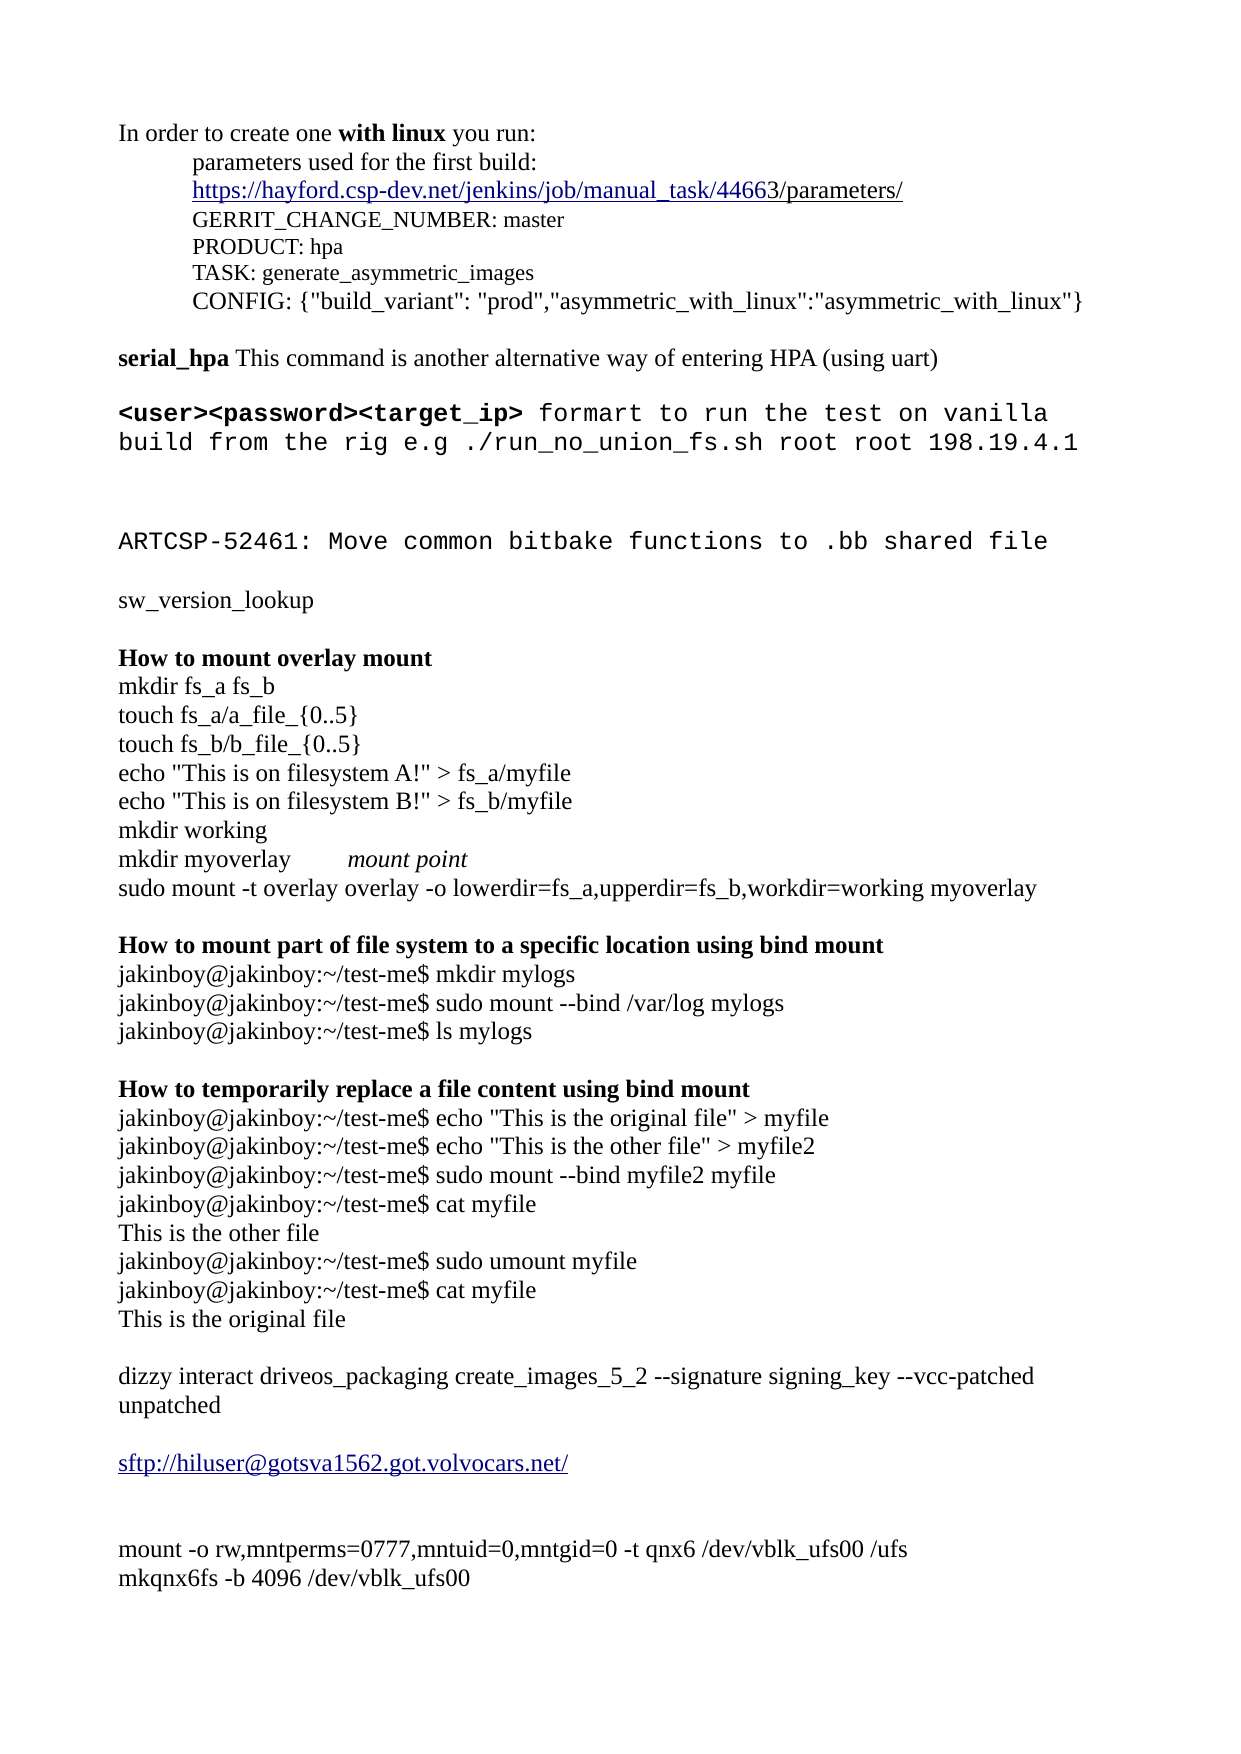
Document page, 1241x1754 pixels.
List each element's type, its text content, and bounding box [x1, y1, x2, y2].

text echo "This is on filesystem B!" > fs_b/myfile [118, 786, 1122, 815]
text sw_version_lookup [118, 585, 1122, 614]
text ARTCSP-52461: Move common bitbake functions to .bb shared file [118, 528, 1122, 557]
text GERRIT_CHANGE_NUMBER: master [118, 204, 1122, 233]
text jakinboy@jakinboy:~/test-me$ cat myfile [118, 1189, 1122, 1218]
text jakinboy@jakinboy:~/test-me$ echo "This is the other file" > myfile2 [118, 1131, 1122, 1160]
text jakinboy@jakinboy:~/test-me$ cat myfile [118, 1275, 1122, 1304]
text dizzy interact driveos_packaging create_images_5_2 --signature signing_key --vcc-patched unpatched [118, 1361, 1122, 1419]
text jakinboy@jakinboy:~/test-me$ sudo umount myfile [118, 1246, 1122, 1275]
text mkdir myoverlay mount point [118, 844, 1122, 873]
text <user><password><target_ip> formart to run the test on vanilla build from the rig e.g ./run_no_union_fs.sh root root 198.19.4.1 [118, 401, 1122, 457]
text This is the original file [118, 1304, 1122, 1333]
text mkqnx6fs -b 4096 /dev/vblk_ufs00 [118, 1563, 1122, 1591]
text parameters used for the first build: https://hayford.csp-dev.net/jenkins/job/manual_task/44663/parameters/ [118, 147, 1122, 204]
text How to temporarily replace a file content using bind mount [118, 1074, 1122, 1103]
text echo "This is on filesystem A!" > fs_a/myfile [118, 758, 1122, 786]
text TASK: generate_asymmetric_images [118, 259, 1122, 286]
text touch fs_a/a_file_{0..5} [118, 700, 1122, 729]
text jakinboy@jakinboy:~/test-me$ mkdir mylogs [118, 959, 1122, 988]
text CONFIG: {"build_variant": "prod","asymmetric_with_linux":"asymmetric_with_linux"} [118, 286, 1122, 314]
text jakinboy@jakinboy:~/test-me$ sudo mount --bind myfile2 myfile [118, 1160, 1122, 1189]
text serial_hpa This command is another alternative way of entering HPA (using uart) [118, 343, 1122, 372]
text touch fs_b/b_file_{0..5} [118, 729, 1122, 758]
text jakinboy@jakinboy:~/test-me$ echo "This is the original file" > myfile [118, 1103, 1122, 1131]
text jakinboy@jakinboy:~/test-me$ ls mylogs [118, 1016, 1122, 1045]
text How to mount overlay mount [118, 643, 1122, 671]
text jakinboy@jakinboy:~/test-me$ sudo mount --bind /var/log mylogs [118, 988, 1122, 1016]
text mount -o rw,mntperms=0777,mntuid=0,mntgid=0 -t qnx6 /dev/vblk_ufs00 /ufs [118, 1534, 1122, 1563]
text sftp://hiluser@gotsva1562.got.volvocars.net/ [118, 1448, 1122, 1476]
text sudo mount -t overlay overlay -o lowerdir=fs_a,upperdir=fs_b,workdir=working myoverlay [118, 873, 1122, 901]
text How to mount part of file system to a specific location using bind mount [118, 930, 1122, 959]
text mkdir fs_a fs_b [118, 671, 1122, 700]
text In order to create one with linux you run: [118, 118, 1122, 147]
text This is the other file [118, 1218, 1122, 1246]
text mkdir working [118, 815, 1122, 844]
text PRODUCT: hpa [118, 233, 1122, 259]
